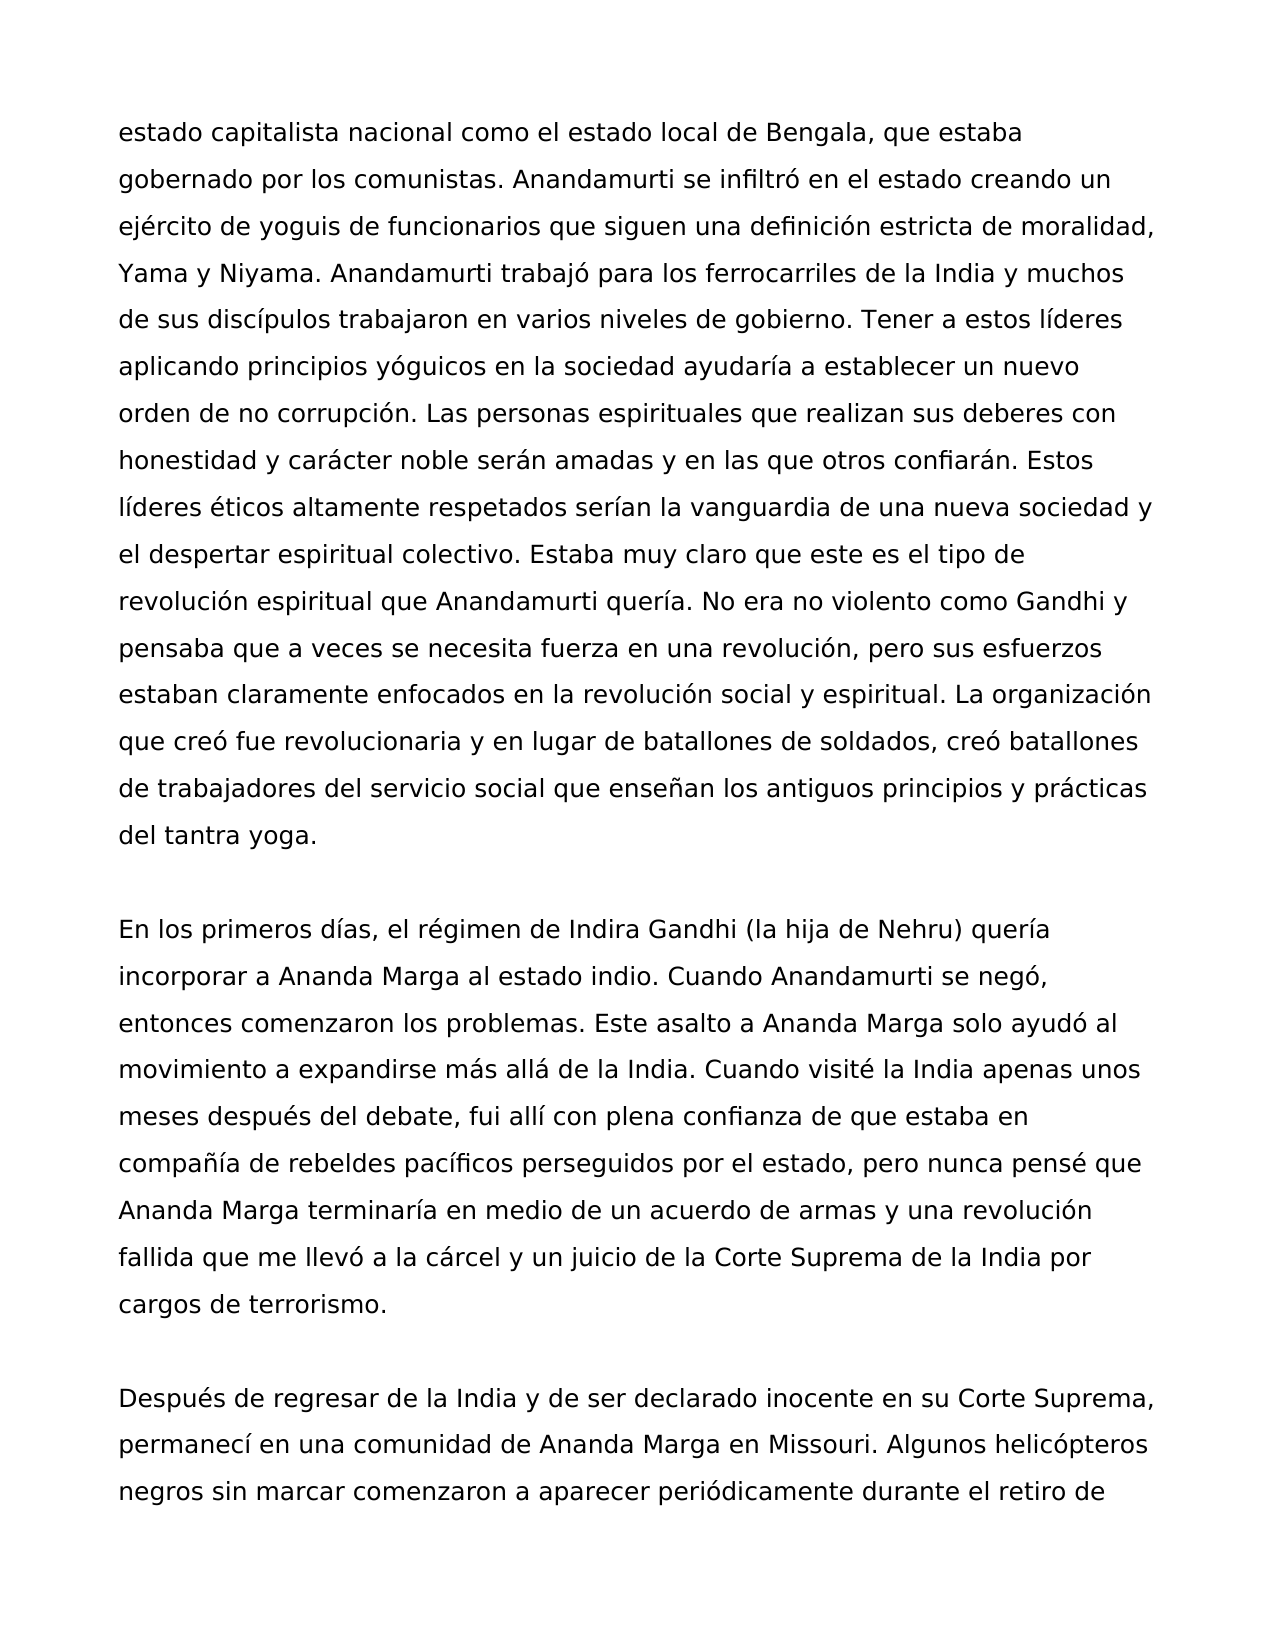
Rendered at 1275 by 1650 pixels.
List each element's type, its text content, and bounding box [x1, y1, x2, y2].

text estado capitalista nacional como el estado local de Bengala, que estaba gobernado por los comunistas. Anandamurti se infiltró en el estado creando un ejército de yoguis de funcionarios que siguen una definición estricta de moralidad, Yama y Niyama. Anandamurti trabajó para los ferrocarriles de la India y muchos de sus discípulos trabajaron en varios niveles de gobierno. Tener a estos líderes aplicando principios yóguicos en la sociedad ayudaría a establecer un nuevo orden de no corrupción. Las personas espirituales que realizan sus deberes con honestidad y carácter noble serán amadas y en las que otros confiarán. Estos líderes éticos altamente respetados serían la vanguardia de una nueva sociedad y el despertar espiritual colectivo. Estaba muy claro que este es el tipo de revolución espiritual que Anandamurti quería. No era no violento como Gandhi y pensaba que a veces se necesita fuerza en una revolución, pero sus esfuerzos estaban claramente enfocados en la revolución social y espiritual. La organización que creó fue revolucionaria y en lugar de batallones de soldados, creó batallones de trabajadores del servicio social que enseñan los antiguos principios y prácticas del tantra yoga. En los primeros días, el régimen de Indira Gandhi (la hija de Nehru) quería incorporar a Ananda Marga al estado indio. Cuando Anandamurti se negó, entonces comenzaron los problemas. Este asalto a Ananda Marga solo ayudó al movimiento a expandirse más allá de la India. Cuando visité la India apenas unos meses después del debate, fui allí con plena confianza de que estaba en compañía de rebeldes pacíficos perseguidos por el estado, pero nunca pensé que Ananda Marga terminaría en medio de un acuerdo de armas y una revolución fallida que me llevó a la cárcel y un juicio de la Corte Suprema de la India por cargos de terrorismo. Después de regresar de la India y de ser declarado inocente en su Corte Suprema, permanecí en una comunidad de Ananda Marga en Missouri. Algunos helicópteros negros sin marcar comenzaron a aparecer periódicamente durante el retiro de [118, 118, 1157, 1507]
